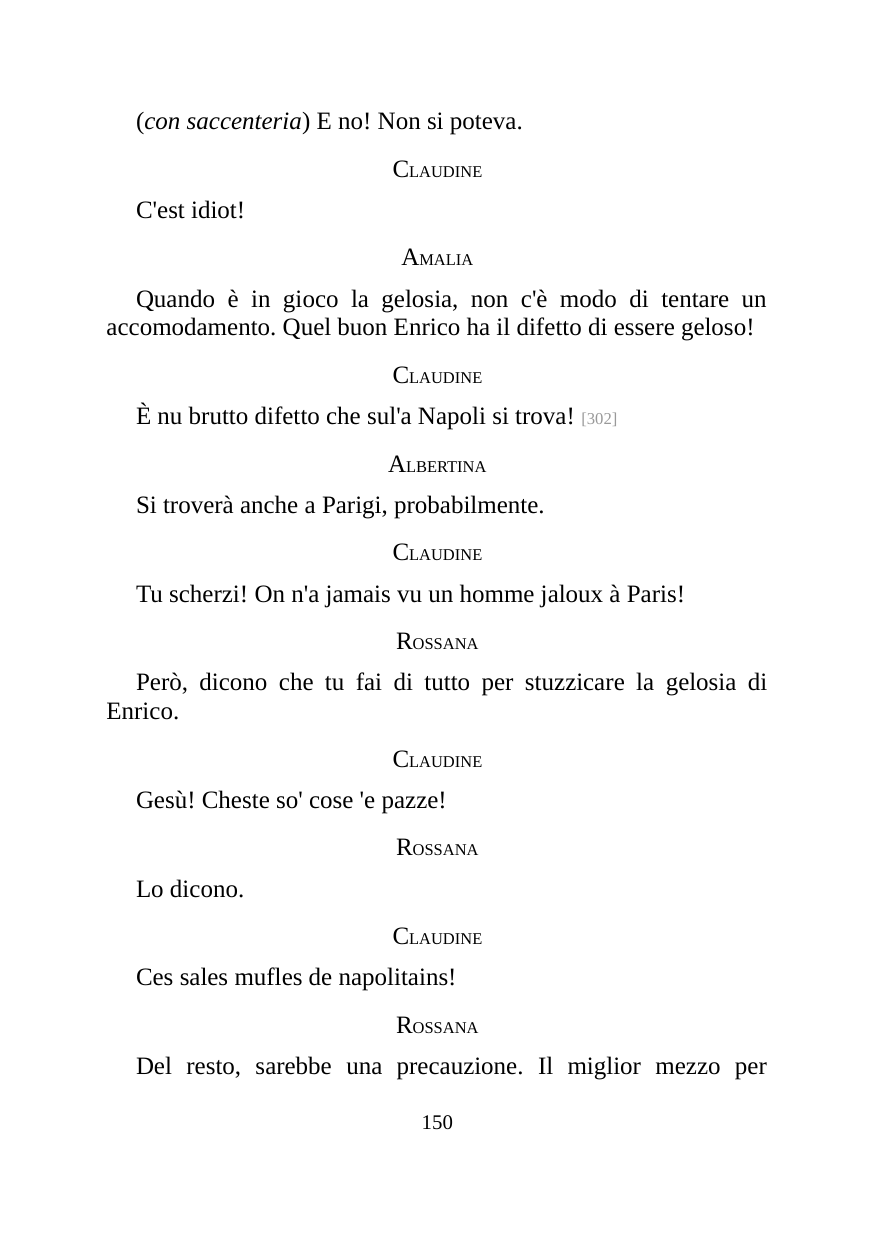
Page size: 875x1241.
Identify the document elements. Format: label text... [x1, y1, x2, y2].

text Albertina [106, 449, 768, 477]
text Tu scherzi! On n'a jamais vu un homme jaloux à Paris! [106, 579, 768, 607]
text Si troverà anche a Parigi, probabilmente. [106, 490, 768, 519]
text Ces sales mufles de napolitains! [106, 962, 768, 991]
text Claudine [106, 360, 768, 389]
text Claudine [106, 921, 768, 950]
text Del resto, sarebbe una precauzione. Il miglior mezzo per [106, 1051, 768, 1080]
text Però, dicono che tu fai di tutto per stuzzicare la gelosia di Enrico. [106, 667, 768, 725]
text Rossana [106, 1010, 768, 1039]
text Rossana [106, 832, 768, 861]
text Amalia [106, 242, 768, 271]
text È nu brutto difetto che sul'a Napoli si trova! [302] [106, 401, 768, 430]
text Claudine [106, 537, 768, 566]
text Claudine [106, 154, 768, 182]
text Gesù! Cheste so' cose 'e pazze! [106, 785, 768, 814]
text Claudine [106, 744, 768, 772]
text Rossana [106, 626, 768, 655]
text Quando è in gioco la gelosia, non c'è modo di tentare un accomodamento. Quel buon Enrico ha il difetto di essere geloso! [106, 284, 768, 341]
text Lo dicono. [106, 874, 768, 902]
text (con saccenteria) E no! Non si poteva. [106, 106, 768, 135]
text C'est idiot! [106, 195, 768, 224]
